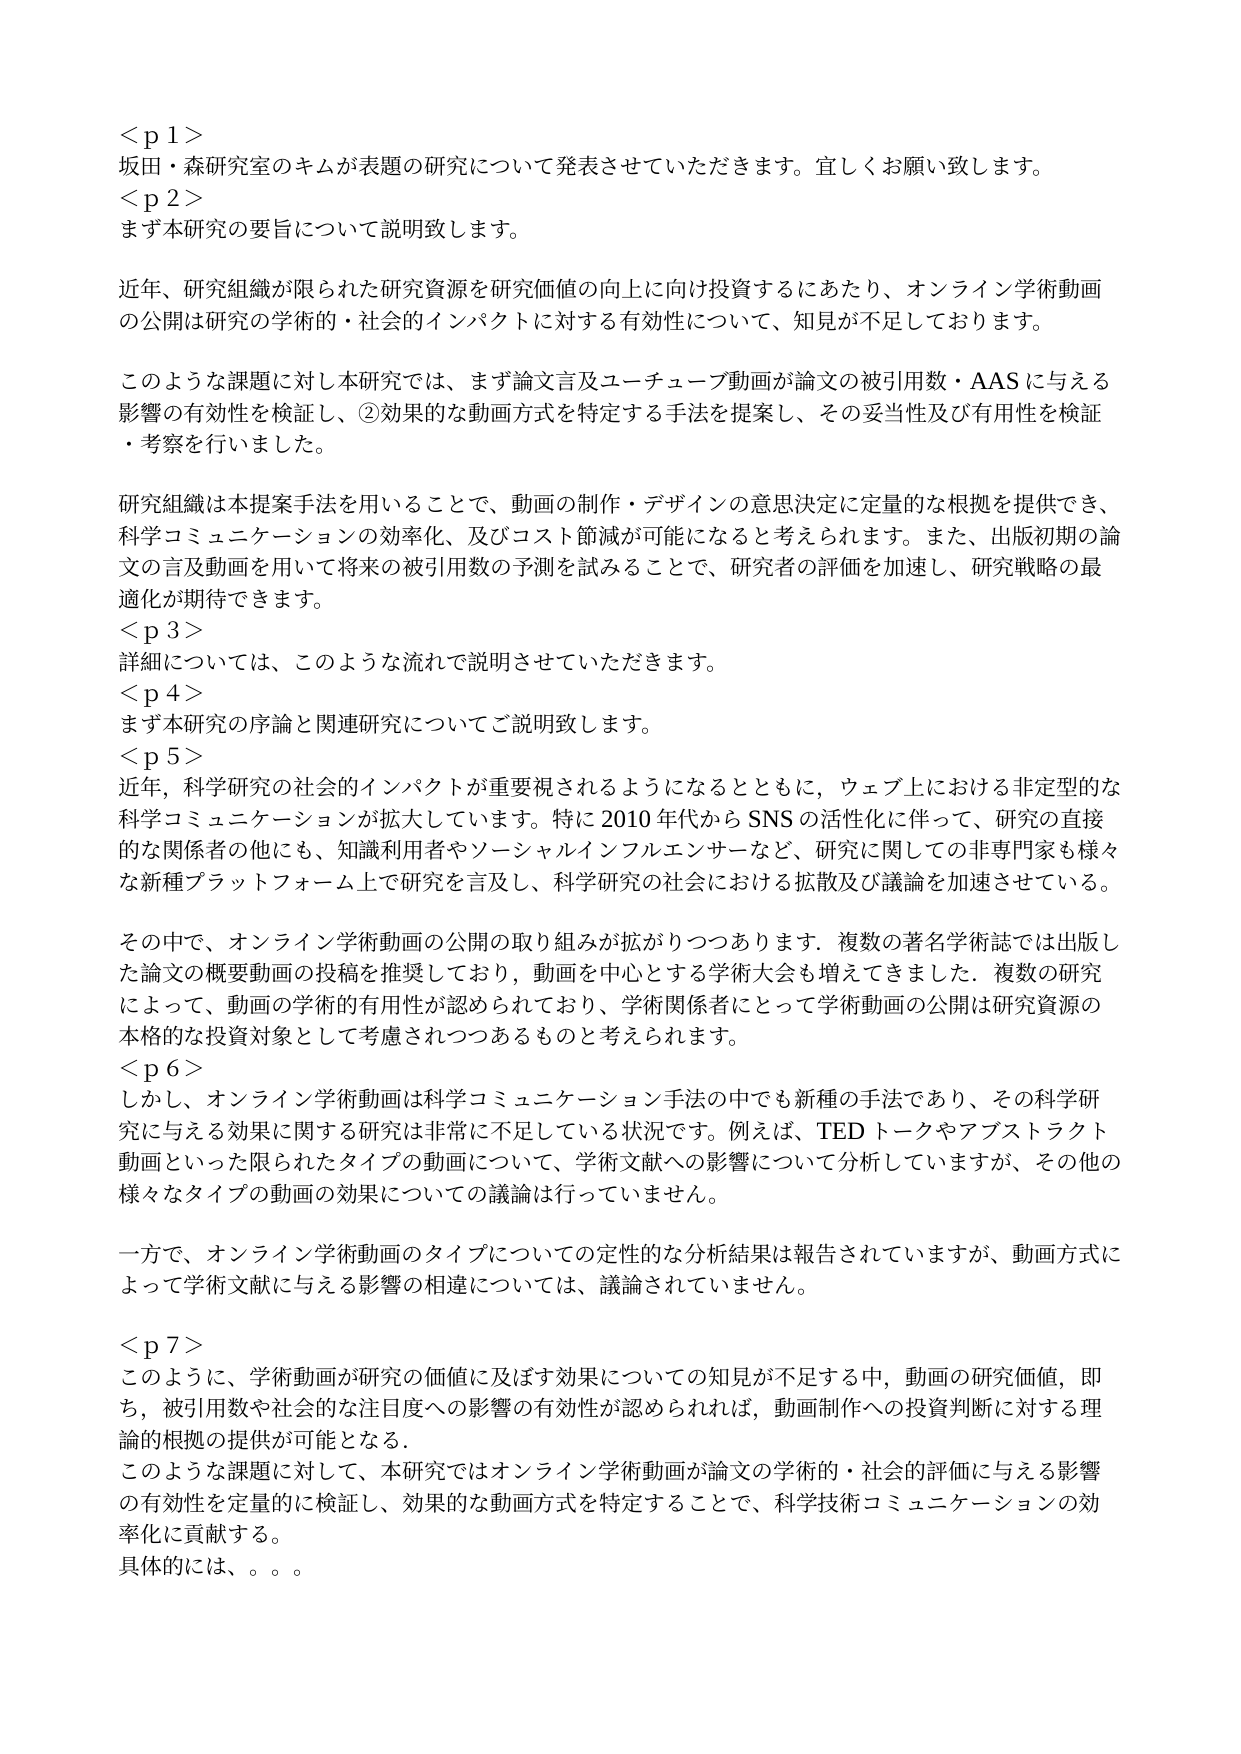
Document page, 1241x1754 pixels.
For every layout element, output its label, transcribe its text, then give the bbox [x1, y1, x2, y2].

text ＜ｐ６＞ [118, 1051, 1122, 1082]
text しかし、オンライン学術動画は科学コミュニケーション手法の中でも新種の手法であり、その科学研究に与える効果に関する研究は非常に不足している状況です。例えば、TEDトークやアブストラクト動画といった限られたタイプの動画について、学術文献への影響について分析していますが、その他の様々なタイプの動画の効果についての議論は行っていません。 [118, 1082, 1122, 1208]
text まず本研究の序論と関連研究についてご説明致します。 [118, 708, 1122, 739]
text その中で、オンライン学術動画の公開の取り組みが拡がりつつあります．複数の著名学術誌では出版した論文の概要動画の投稿を推奨しており，動画を中心とする学術大会も増えてきました．複数の研究によって、動画の学術的有用性が認められており、学術関係者にとって学術動画の公開は研究資源の本格的な投資対象として考慮されつつあるものと考えられます。 [118, 925, 1122, 1051]
text 研究組織は本提案手法を用いることで、動画の制作・デザインの意思決定に定量的な根拠を提供でき、科学コミュニケーションの効率化、及びコスト節減が可能になると考えられます。また、出版初期の論文の言及動画を用いて将来の被引用数の予測を試みることで、研究者の評価を加速し、研究戦略の最適化が期待できます。 [118, 487, 1122, 613]
text 具体的には、。。。 [118, 1549, 1122, 1580]
text 一方で、オンライン学術動画のタイプについての定性的な分析結果は報告されていますが、動画方式によって学術文献に与える影響の相違については、議論されていません。 [118, 1237, 1122, 1300]
text このような課題に対し本研究では、まず論文言及ユーチューブ動画が論文の被引用数・AASに与える影響の有効性を検証し、②効果的な動画方式を特定する手法を提案し、その妥当性及び有用性を検証・考察を行いました。 [118, 364, 1122, 459]
text このような課題に対して、本研究ではオンライン学術動画が論文の学術的・社会的評価に与える影響の有効性を定量的に検証し、効果的な動画方式を特定することで、科学技術コミュニケーションの効率化に貢献する。 [118, 1454, 1122, 1549]
text ＜ｐ５＞ [118, 739, 1122, 771]
text ＜ｐ２＞ [118, 181, 1122, 212]
text ＜ｐ７＞ [118, 1329, 1122, 1360]
text このように、学術動画が研究の価値に及ぼす効果についての知見が不足する中，動画の研究価値，即ち，被引用数や社会的な注目度への影響の有効性が認められれば，動画制作への投資判断に対する理論的根拠の提供が可能となる． [118, 1360, 1122, 1454]
text 近年、研究組織が限られた研究資源を研究価値の向上に向け投資するにあたり、オンライン学術動画の公開は研究の学術的・社会的インパクトに対する有効性について、知見が不足しております。 [118, 273, 1122, 336]
text 詳細については、このような流れで説明させていただきます。 [118, 645, 1122, 676]
text ＜ｐ４＞ [118, 676, 1122, 708]
text 近年，科学研究の社会的インパクトが重要視されるようになるとともに，ウェブ上における非定型的な科学コミュニケーションが拡大しています。特に2010年代からSNSの活性化に伴って、研究の直接的な関係者の他にも、知識利用者やソーシャルインフルエンサーなど、研究に関しての非専門家も様々な新種プラットフォーム上で研究を言及し、科学研究の社会における拡散及び議論を加速させている。 [118, 771, 1122, 896]
text 坂田・森研究室のキムが表題の研究について発表させていただきます。宜しくお願い致します。 [118, 149, 1122, 181]
text まず本研究の要旨について説明致します。 [118, 212, 1122, 244]
text ＜ｐ１＞ [118, 118, 1122, 149]
text ＜ｐ３＞ [118, 613, 1122, 645]
